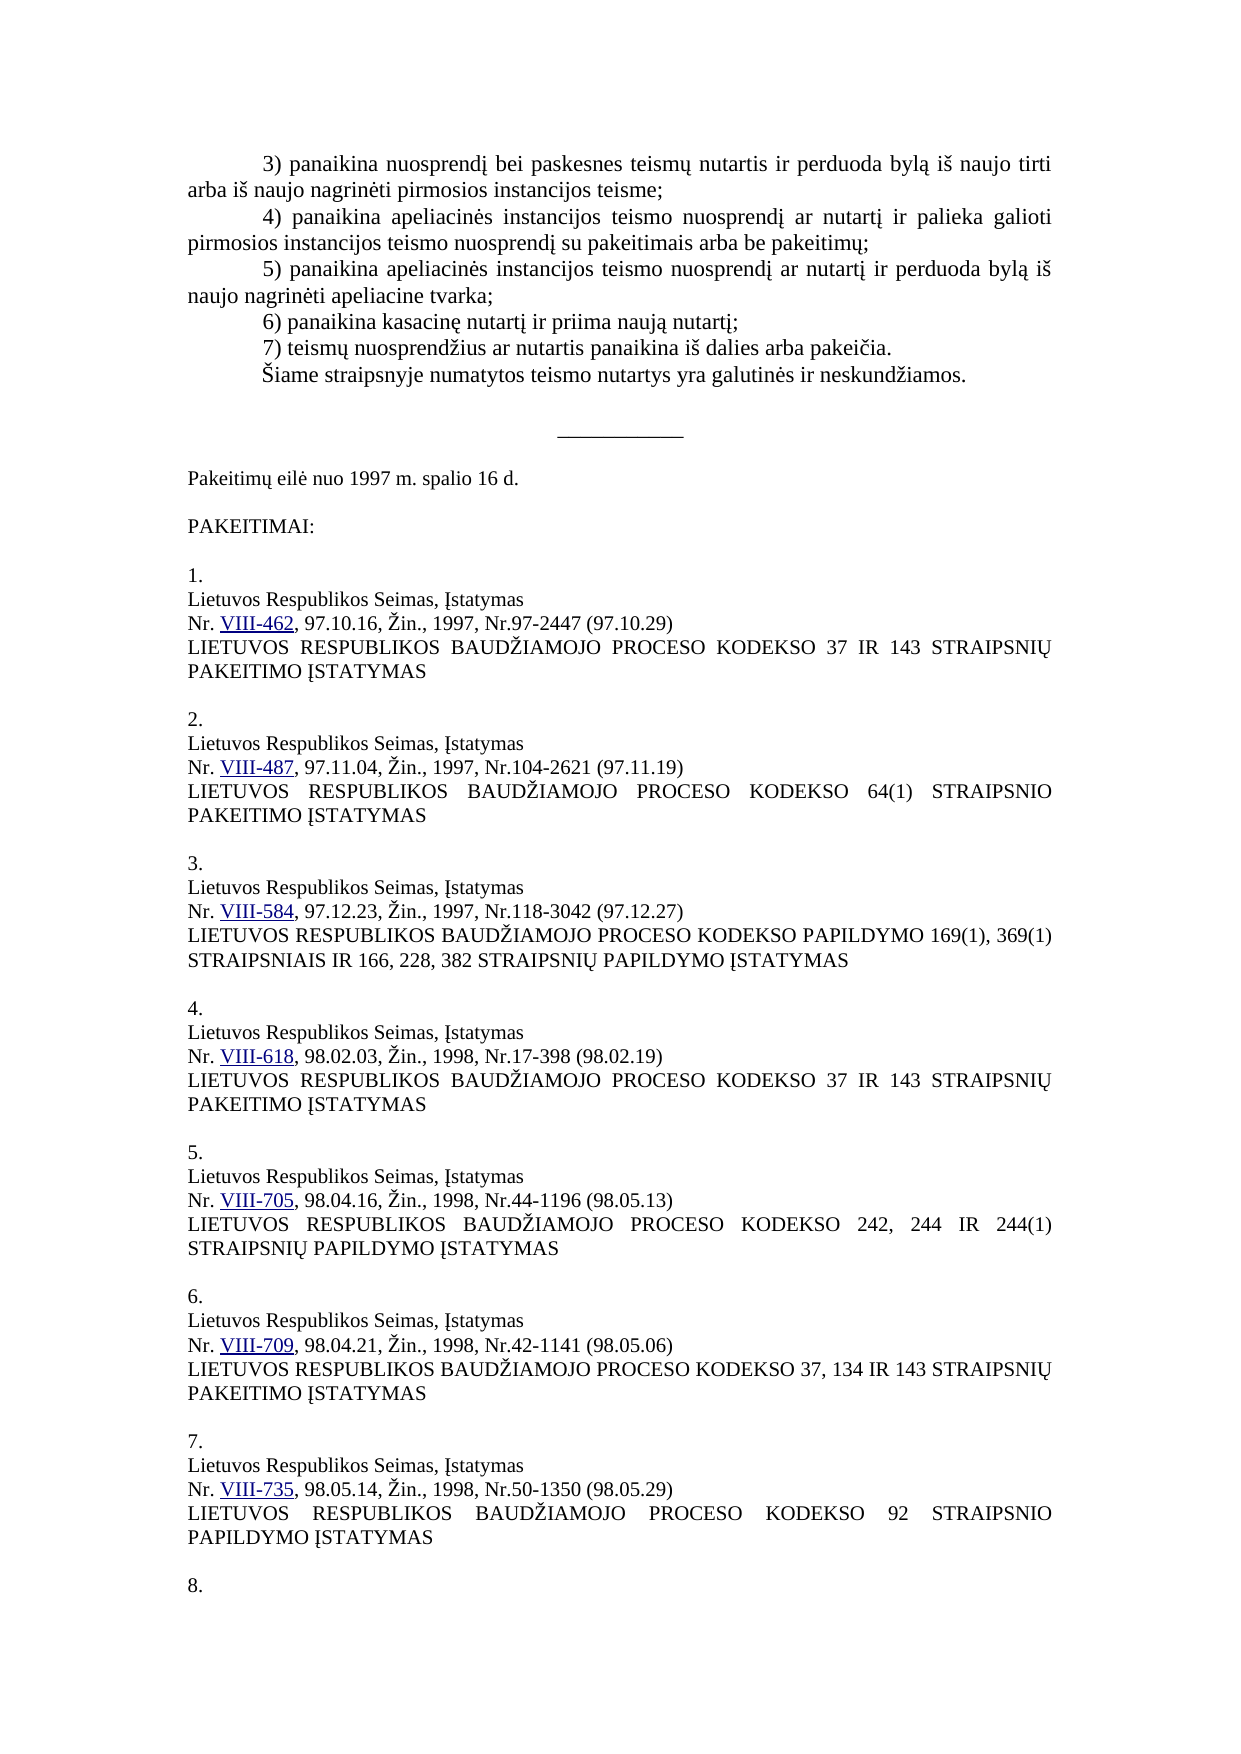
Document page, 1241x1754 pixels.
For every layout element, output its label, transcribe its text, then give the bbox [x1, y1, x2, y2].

text LIETUVOS RESPUBLIKOS BAUDŽIAMOJO PROCESO KODEKSO 64(1) STRAIPSNIO PAKEITIMO ĮSTATYMAS [187, 779, 1053, 827]
text LIETUVOS RESPUBLIKOS BAUDŽIAMOJO PROCESO KODEKSO 92 STRAIPSNIO PAPILDYMO ĮSTATYMAS [187, 1501, 1053, 1549]
text 5. [187, 1140, 1053, 1164]
text Lietuvos Respublikos Seimas, Įstatymas [187, 1308, 1053, 1332]
text LIETUVOS RESPUBLIKOS BAUDŽIAMOJO PROCESO KODEKSO 37, 134 IR 143 STRAIPSNIŲ PAKEITIMO ĮSTATYMAS [187, 1357, 1053, 1405]
text 7) teismų nuosprendžius ar nutartis panaikina iš dalies arba pakeičia. [187, 334, 1053, 361]
text 3) panaikina nuosprendį bei paskesnes teismų nutartis ir perduoda bylą iš naujo tirti arba iš naujo nagrinėti pirmosios instancijos teisme; [187, 150, 1053, 203]
text LIETUVOS RESPUBLIKOS BAUDŽIAMOJO PROCESO KODEKSO 37 IR 143 STRAIPSNIŲ PAKEITIMO ĮSTATYMAS [187, 1068, 1053, 1116]
text PAKEITIMAI: [187, 514, 1053, 538]
text Nr. VIII-618, 98.02.03, Žin., 1998, Nr.17-398 (98.02.19) [187, 1044, 1053, 1068]
text 4) panaikina apeliacinės instancijos teismo nuosprendį ar nutartį ir palieka galioti pirmosios instancijos teismo nuosprendį su pakeitimais arba be pakeitimų; [187, 203, 1053, 255]
text 5) panaikina apeliacinės instancijos teismo nuosprendį ar nutartį ir perduoda bylą iš naujo nagrinėti apeliacine tvarka; [187, 255, 1053, 308]
text Šiame straipsnyje numatytos teismo nutartys yra galutinės ir neskundžiamos. [187, 361, 1053, 387]
text Lietuvos Respublikos Seimas, Įstatymas [187, 875, 1053, 899]
text Nr. VIII-462, 97.10.16, Žin., 1997, Nr.97-2447 (97.10.29) [187, 611, 1053, 635]
text LIETUVOS RESPUBLIKOS BAUDŽIAMOJO PROCESO KODEKSO PAPILDYMO 169(1), 369(1) STRAIPSNIAIS IR 166, 228, 382 STRAIPSNIŲ PAPILDYMO ĮSTATYMAS [187, 923, 1053, 972]
text Lietuvos Respublikos Seimas, Įstatymas [187, 1164, 1053, 1188]
text 2. [187, 707, 1053, 731]
text Lietuvos Respublikos Seimas, Įstatymas [187, 1453, 1053, 1477]
text Nr. VIII-705, 98.04.16, Žin., 1998, Nr.44-1196 (98.05.13) [187, 1188, 1053, 1212]
text Nr. VIII-735, 98.05.14, Žin., 1998, Nr.50-1350 (98.05.29) [187, 1477, 1053, 1501]
text LIETUVOS RESPUBLIKOS BAUDŽIAMOJO PROCESO KODEKSO 37 IR 143 STRAIPSNIŲ PAKEITIMO ĮSTATYMAS [187, 635, 1053, 683]
text 8. [187, 1573, 1053, 1597]
text 3. [187, 851, 1053, 875]
text LIETUVOS RESPUBLIKOS BAUDŽIAMOJO PROCESO KODEKSO 242, 244 IR 244(1) STRAIPSNIŲ PAPILDYMO ĮSTATYMAS [187, 1212, 1053, 1260]
text Nr. VIII-709, 98.04.21, Žin., 1998, Nr.42-1141 (98.05.06) [187, 1332, 1053, 1357]
text 4. [187, 996, 1053, 1020]
text Lietuvos Respublikos Seimas, Įstatymas [187, 1020, 1053, 1044]
text 6) panaikina kasacinę nutartį ir priima naują nutartį; [187, 308, 1053, 334]
text 1. [187, 562, 1053, 587]
text Lietuvos Respublikos Seimas, Įstatymas [187, 587, 1053, 611]
text Nr. VIII-487, 97.11.04, Žin., 1997, Nr.104-2621 (97.11.19) [187, 755, 1053, 779]
text ___________ [187, 413, 1053, 440]
text 6. [187, 1284, 1053, 1308]
text Lietuvos Respublikos Seimas, Įstatymas [187, 731, 1053, 755]
text Nr. VIII-584, 97.12.23, Žin., 1997, Nr.118-3042 (97.12.27) [187, 899, 1053, 923]
text 7. [187, 1429, 1053, 1453]
text Pakeitimų eilė nuo 1997 m. spalio 16 d. [187, 466, 1053, 490]
